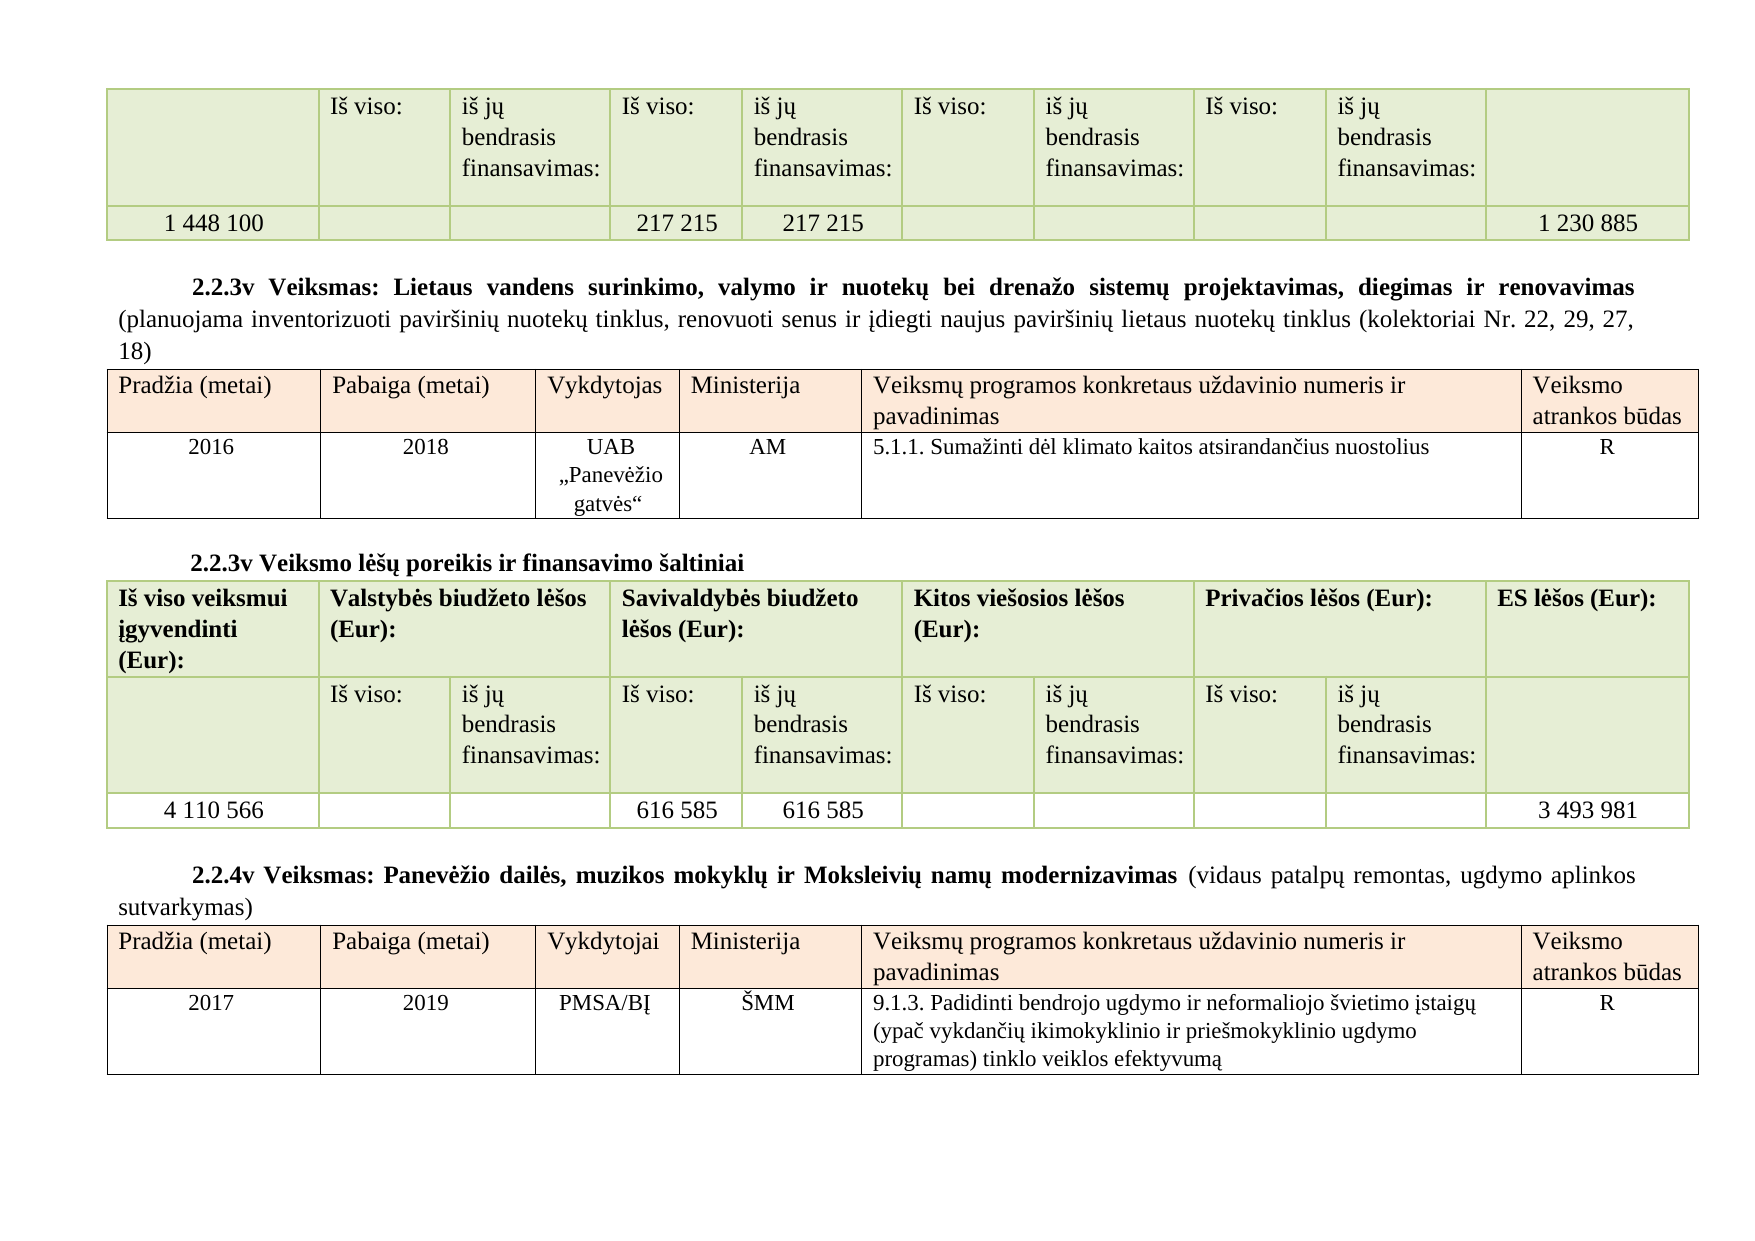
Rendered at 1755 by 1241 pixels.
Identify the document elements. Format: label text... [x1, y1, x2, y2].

table_header Vykdytojai [536, 926, 679, 988]
table_cell 217 215 [611, 207, 741, 239]
table_cell PMSA/BĮ [536, 989, 679, 1074]
table_cell iš jų bendrasis finansavimas: [451, 678, 609, 792]
table_cell Iš viso: [1195, 90, 1325, 205]
table_cell [451, 207, 609, 239]
table_cell 9.1.3. Padidinti bendrojo ugdymo ir neformaliojo švietimo įstaigų (ypač vykdančių ikimokyklinio ir priešmokyklinio ugdymo programas) tinklo veiklos efektyvumą [862, 989, 1521, 1074]
table_cell [1195, 794, 1325, 827]
table_cell 2017 [108, 989, 320, 1074]
table_header Pradžia (metai) [108, 370, 320, 432]
table_cell iš jų bendrasis finansavimas: [743, 90, 901, 205]
table_cell [108, 678, 318, 792]
table_cell 1 448 100 [108, 207, 318, 239]
table_cell Iš viso: [1195, 678, 1325, 792]
table_cell R [1522, 433, 1698, 518]
table_cell Iš viso: [903, 678, 1033, 792]
table_cell Iš viso: [903, 90, 1033, 205]
table_cell 2016 [108, 433, 320, 518]
table_header Privačios lėšos (Eur): [1195, 582, 1485, 676]
table_cell iš jų bendrasis finansavimas: [451, 90, 609, 205]
table_cell [1035, 794, 1193, 827]
table_header Vykdytojas [536, 370, 679, 432]
table_cell [1035, 207, 1193, 239]
text 2.2.4v Veiksmas: Panevėžio dailės, muzikos mokyklų ir Moksleivių namų modernizavimas (vidaus patalpų remontas, ugdymo aplinkos sutvarkymas) [118, 860, 1636, 921]
table_header Kitos viešosios lėšos (Eur): [903, 582, 1193, 676]
table_cell 616 585 [611, 794, 741, 827]
table_header Veiksmų programos konkretaus uždavinio numeris ir pavadinimas [862, 370, 1521, 432]
table_cell [1327, 207, 1485, 239]
table_cell ŠMM [680, 989, 861, 1074]
table_cell UAB „Panevėžio gatvės“ [536, 433, 679, 518]
table_cell [320, 207, 449, 239]
table_cell 3 493 981 [1487, 794, 1688, 827]
table_header Savivaldybės biudžeto lėšos (Eur): [611, 582, 901, 676]
table_cell 2019 [321, 989, 535, 1074]
table_cell [1327, 794, 1485, 827]
table_header Veiksmo atrankos būdas [1522, 926, 1698, 988]
table_cell Iš viso: [320, 90, 449, 205]
table_header Pabaiga (metai) [321, 926, 535, 988]
table_cell 5.1.1. Sumažinti dėl klimato kaitos atsirandančius nuostolius [862, 433, 1521, 518]
table_header Veiksmų programos konkretaus uždavinio numeris ir pavadinimas [862, 926, 1521, 988]
text 2.2.3v Veiksmas: Lietaus vandens surinkimo, valymo ir nuotekų bei drenažo sistemų projektavimas, diegimas ir renovavimas (planuojama inventorizuoti paviršinių nuotekų tinklus, renovuoti senus ir įdiegti naujus paviršinių lietaus nuotekų tinklus (kolektoriai Nr. 22, 29, 27, 18) [118, 272, 1636, 365]
table_cell [108, 90, 318, 205]
table_cell 2018 [321, 433, 535, 518]
table_cell iš jų bendrasis finansavimas: [1327, 678, 1485, 792]
table_cell AM [680, 433, 861, 518]
table_cell Iš viso: [611, 678, 741, 792]
table_cell 217 215 [743, 207, 901, 239]
text 2.2.3v Veiksmo lėšų poreikis ir finansavimo šaltiniai [190, 548, 1636, 577]
table_header Veiksmo atrankos būdas [1522, 370, 1698, 432]
table_header Pabaiga (metai) [321, 370, 535, 432]
table_cell iš jų bendrasis finansavimas: [743, 678, 901, 792]
table_cell Iš viso: [320, 678, 449, 792]
table_header Pradžia (metai) [108, 926, 320, 988]
table_cell [1487, 678, 1688, 792]
table_header Iš viso veiksmui įgyvendinti (Eur): [108, 582, 318, 676]
table_cell iš jų bendrasis finansavimas: [1035, 90, 1193, 205]
table_cell [903, 207, 1033, 239]
table_cell iš jų bendrasis finansavimas: [1035, 678, 1193, 792]
table_cell [1487, 90, 1688, 205]
table_cell 1 230 885 [1487, 207, 1688, 239]
table_header Valstybės biudžeto lėšos (Eur): [320, 582, 609, 676]
table_cell R [1522, 989, 1698, 1074]
table_header Ministerija [680, 370, 861, 432]
table_cell [1195, 207, 1325, 239]
table_cell 616 585 [743, 794, 901, 827]
table_cell [320, 794, 449, 827]
table_header ES lėšos (Eur): [1487, 582, 1688, 676]
table_cell 4 110 566 [108, 794, 318, 827]
table_header Ministerija [680, 926, 861, 988]
table_cell [903, 794, 1033, 827]
table_cell [451, 794, 609, 827]
table_cell iš jų bendrasis finansavimas: [1327, 90, 1485, 205]
table_cell Iš viso: [611, 90, 741, 205]
